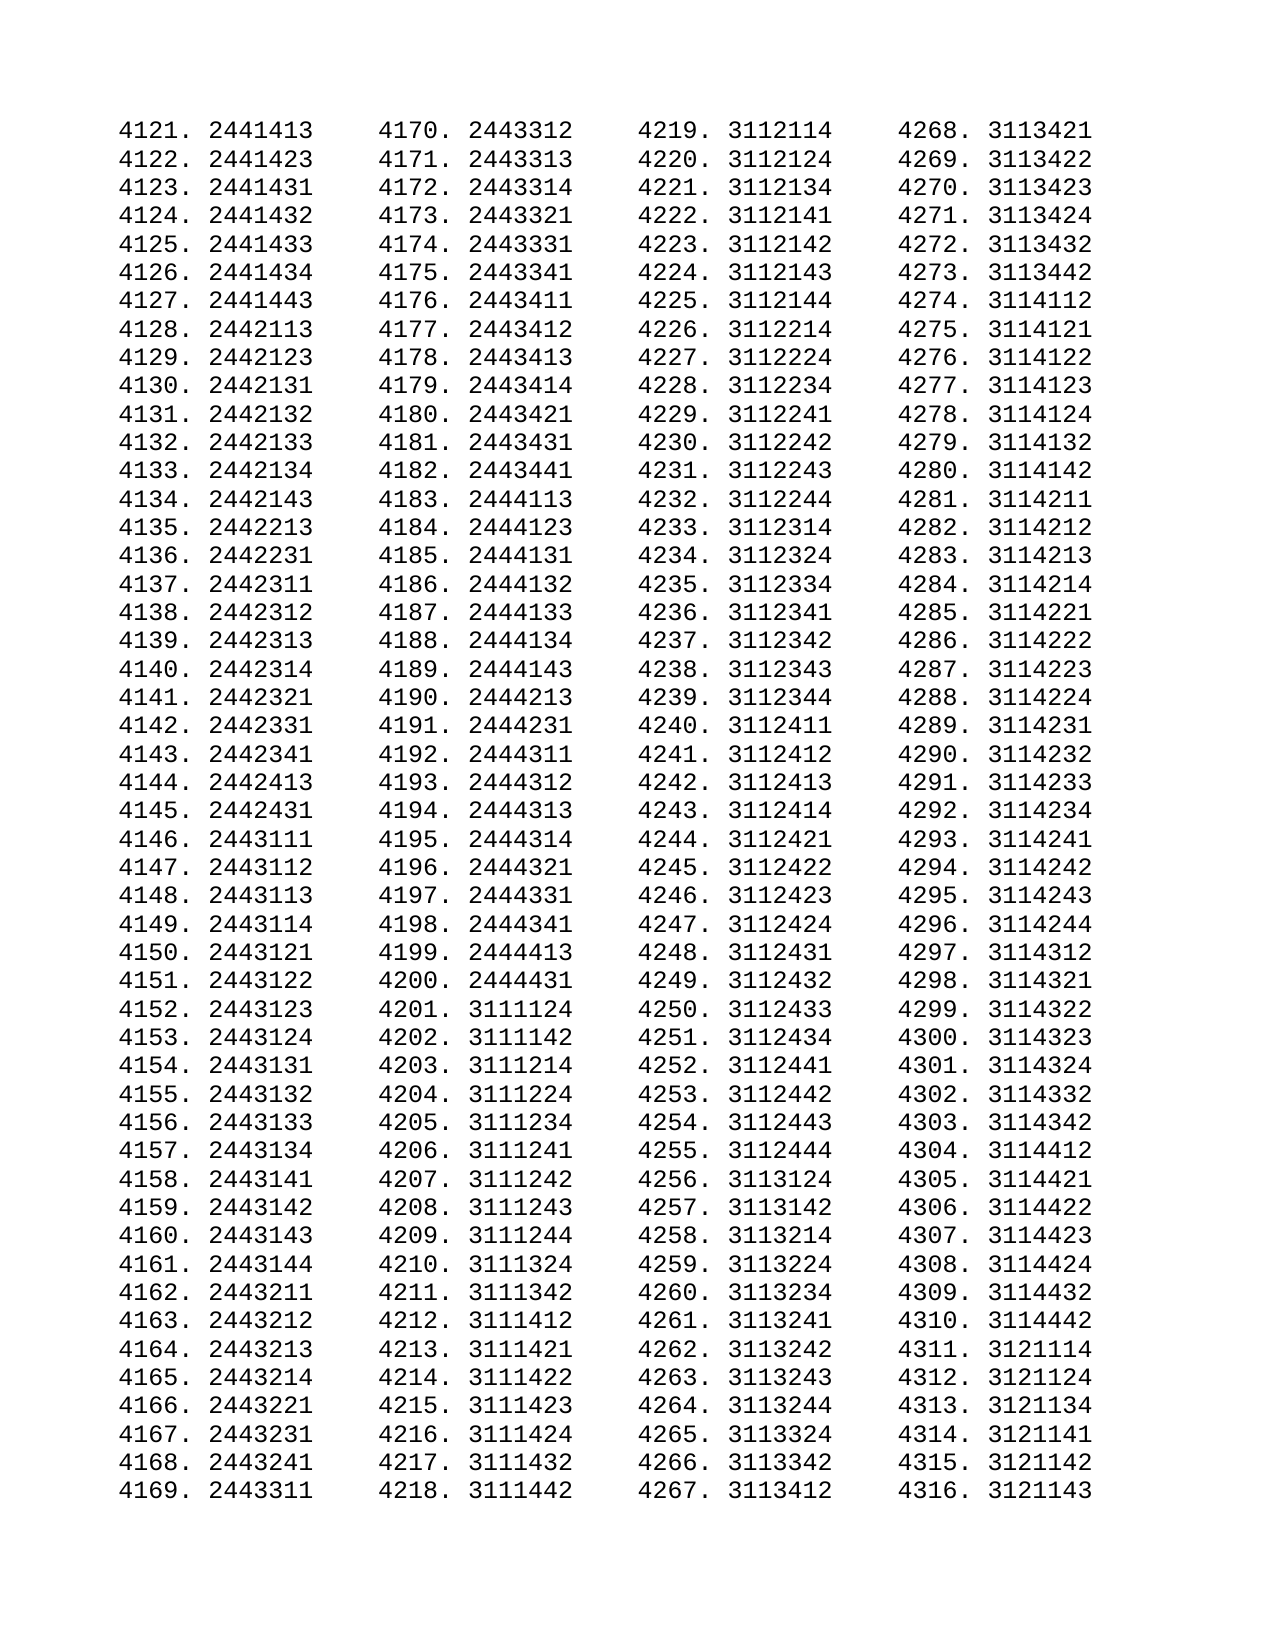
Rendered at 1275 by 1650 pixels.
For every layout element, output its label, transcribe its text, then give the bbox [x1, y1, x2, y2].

text 4265. 3113324 [637, 1421, 897, 1450]
text 4287. 3114223 [897, 656, 1157, 685]
text 4226. 3112214 [637, 316, 897, 345]
text 4261. 3113241 [637, 1308, 897, 1336]
text 4241. 3112412 [637, 741, 897, 770]
text 4179. 2443414 [378, 373, 637, 401]
text 4123. 2441431 [118, 175, 378, 203]
text 4165. 2443214 [118, 1365, 378, 1393]
text 4229. 3112241 [637, 401, 897, 430]
text 4219. 3112114 [637, 118, 897, 146]
text 4206. 3111241 [378, 1138, 637, 1166]
text 4245. 3112422 [637, 855, 897, 883]
text 4228. 3112234 [637, 373, 897, 401]
text 4147. 2443112 [118, 855, 378, 883]
text 4251. 3112434 [637, 1025, 897, 1053]
text 4177. 2443412 [378, 316, 637, 345]
text 4169. 2443311 [118, 1478, 378, 1506]
text 4171. 2443313 [378, 146, 637, 175]
text 4301. 3114324 [897, 1053, 1157, 1081]
text 4175. 2443341 [378, 260, 637, 288]
text 4282. 3114212 [897, 515, 1157, 543]
text 4182. 2443441 [378, 458, 637, 486]
text 4146. 2443111 [118, 826, 378, 855]
text 4129. 2442123 [118, 345, 378, 373]
text 4143. 2442341 [118, 741, 378, 770]
text 4315. 3121142 [897, 1450, 1157, 1478]
text 4262. 3113242 [637, 1336, 897, 1365]
text 4286. 3114222 [897, 628, 1157, 656]
text 4220. 3112124 [637, 146, 897, 175]
text 4168. 2443241 [118, 1450, 378, 1478]
text 4256. 3113124 [637, 1166, 897, 1195]
text 4214. 3111422 [378, 1365, 637, 1393]
text 4248. 3112431 [637, 940, 897, 968]
text 4244. 3112421 [637, 826, 897, 855]
text 4203. 3111214 [378, 1053, 637, 1081]
text 4205. 3111234 [378, 1110, 637, 1138]
text 4296. 3114244 [897, 911, 1157, 940]
text 4159. 2443142 [118, 1195, 378, 1223]
text 4217. 3111432 [378, 1450, 637, 1478]
text 4139. 2442313 [118, 628, 378, 656]
text 4314. 3121141 [897, 1421, 1157, 1450]
text 4223. 3112142 [637, 231, 897, 260]
text 4195. 2444314 [378, 826, 637, 855]
text 4222. 3112141 [637, 203, 897, 231]
text 4126. 2441434 [118, 260, 378, 288]
text 4294. 3114242 [897, 855, 1157, 883]
text 4170. 2443312 [378, 118, 637, 146]
text 4162. 2443211 [118, 1280, 378, 1308]
text 4189. 2444143 [378, 656, 637, 685]
text 4259. 3113224 [637, 1251, 897, 1280]
text 4192. 2444311 [378, 741, 637, 770]
text 4285. 3114221 [897, 600, 1157, 628]
text 4268. 3113421 [897, 118, 1157, 146]
text 4172. 2443314 [378, 175, 637, 203]
text 4133. 2442134 [118, 458, 378, 486]
text 4137. 2442311 [118, 571, 378, 600]
text 4181. 2443431 [378, 430, 637, 458]
text 4240. 3112411 [637, 713, 897, 741]
text 4198. 2444341 [378, 911, 637, 940]
text 4235. 3112334 [637, 571, 897, 600]
text 4313. 3121134 [897, 1393, 1157, 1421]
text 4141. 2442321 [118, 685, 378, 713]
text 4288. 3114224 [897, 685, 1157, 713]
text 4144. 2442413 [118, 770, 378, 798]
text 4128. 2442113 [118, 316, 378, 345]
text 4300. 3114323 [897, 1025, 1157, 1053]
text 4279. 3114132 [897, 430, 1157, 458]
text 4136. 2442231 [118, 543, 378, 571]
text 4255. 3112444 [637, 1138, 897, 1166]
text 4121. 2441413 [118, 118, 378, 146]
text 4202. 3111142 [378, 1025, 637, 1053]
text 4306. 3114422 [897, 1195, 1157, 1223]
text 4274. 3114112 [897, 288, 1157, 316]
text 4127. 2441443 [118, 288, 378, 316]
text 4302. 3114332 [897, 1081, 1157, 1110]
text 4138. 2442312 [118, 600, 378, 628]
text 4166. 2443221 [118, 1393, 378, 1421]
text 4194. 2444313 [378, 798, 637, 826]
text 4293. 3114241 [897, 826, 1157, 855]
text 4252. 3112441 [637, 1053, 897, 1081]
text 4253. 3112442 [637, 1081, 897, 1110]
text 4243. 3112414 [637, 798, 897, 826]
text 4298. 3114321 [897, 968, 1157, 996]
text 4210. 3111324 [378, 1251, 637, 1280]
text 4316. 3121143 [897, 1478, 1157, 1506]
text 4310. 3114442 [897, 1308, 1157, 1336]
text 4180. 2443421 [378, 401, 637, 430]
text 4249. 3112432 [637, 968, 897, 996]
text 4299. 3114322 [897, 996, 1157, 1025]
text 4305. 3114421 [897, 1166, 1157, 1195]
text 4167. 2443231 [118, 1421, 378, 1450]
text 4280. 3114142 [897, 458, 1157, 486]
text 4264. 3113244 [637, 1393, 897, 1421]
text 4188. 2444134 [378, 628, 637, 656]
text 4209. 3111244 [378, 1223, 637, 1251]
text 4124. 2441432 [118, 203, 378, 231]
text 4292. 3114234 [897, 798, 1157, 826]
text 4186. 2444132 [378, 571, 637, 600]
text 4303. 3114342 [897, 1110, 1157, 1138]
text 4275. 3114121 [897, 316, 1157, 345]
text 4232. 3112244 [637, 486, 897, 515]
text 4151. 2443122 [118, 968, 378, 996]
text 4161. 2443144 [118, 1251, 378, 1280]
text 4272. 3113432 [897, 231, 1157, 260]
text 4234. 3112324 [637, 543, 897, 571]
text 4312. 3121124 [897, 1365, 1157, 1393]
text 4304. 3114412 [897, 1138, 1157, 1166]
text 4152. 2443123 [118, 996, 378, 1025]
text 4131. 2442132 [118, 401, 378, 430]
text 4191. 2444231 [378, 713, 637, 741]
text 4150. 2443121 [118, 940, 378, 968]
text 4250. 3112433 [637, 996, 897, 1025]
text 4153. 2443124 [118, 1025, 378, 1053]
text 4225. 3112144 [637, 288, 897, 316]
text 4231. 3112243 [637, 458, 897, 486]
text 4208. 3111243 [378, 1195, 637, 1223]
text 4258. 3113214 [637, 1223, 897, 1251]
text 4276. 3114122 [897, 345, 1157, 373]
text 4266. 3113342 [637, 1450, 897, 1478]
text 4173. 2443321 [378, 203, 637, 231]
text 4237. 3112342 [637, 628, 897, 656]
text 4176. 2443411 [378, 288, 637, 316]
text 4283. 3114213 [897, 543, 1157, 571]
text 4196. 2444321 [378, 855, 637, 883]
text 4207. 3111242 [378, 1166, 637, 1195]
text 4183. 2444113 [378, 486, 637, 515]
text 4269. 3113422 [897, 146, 1157, 175]
text 4271. 3113424 [897, 203, 1157, 231]
text 4277. 3114123 [897, 373, 1157, 401]
text 4216. 3111424 [378, 1421, 637, 1450]
text 4278. 3114124 [897, 401, 1157, 430]
text 4154. 2443131 [118, 1053, 378, 1081]
text 4254. 3112443 [637, 1110, 897, 1138]
text 4273. 3113442 [897, 260, 1157, 288]
text 4184. 2444123 [378, 515, 637, 543]
text 4212. 3111412 [378, 1308, 637, 1336]
text 4155. 2443132 [118, 1081, 378, 1110]
text 4289. 3114231 [897, 713, 1157, 741]
text 4174. 2443331 [378, 231, 637, 260]
text 4185. 2444131 [378, 543, 637, 571]
text 4242. 3112413 [637, 770, 897, 798]
text 4309. 3114432 [897, 1280, 1157, 1308]
text 4135. 2442213 [118, 515, 378, 543]
text 4197. 2444331 [378, 883, 637, 911]
text 4213. 3111421 [378, 1336, 637, 1365]
text 4142. 2442331 [118, 713, 378, 741]
text 4130. 2442131 [118, 373, 378, 401]
text 4308. 3114424 [897, 1251, 1157, 1280]
text 4163. 2443212 [118, 1308, 378, 1336]
text 4215. 3111423 [378, 1393, 637, 1421]
text 4125. 2441433 [118, 231, 378, 260]
text 4190. 2444213 [378, 685, 637, 713]
text 4260. 3113234 [637, 1280, 897, 1308]
text 4247. 3112424 [637, 911, 897, 940]
text 4145. 2442431 [118, 798, 378, 826]
text 4134. 2442143 [118, 486, 378, 515]
text 4295. 3114243 [897, 883, 1157, 911]
text 4160. 2443143 [118, 1223, 378, 1251]
text 4211. 3111342 [378, 1280, 637, 1308]
text 4238. 3112343 [637, 656, 897, 685]
text 4284. 3114214 [897, 571, 1157, 600]
text 4193. 2444312 [378, 770, 637, 798]
text 4158. 2443141 [118, 1166, 378, 1195]
text 4164. 2443213 [118, 1336, 378, 1365]
text 4239. 3112344 [637, 685, 897, 713]
text 4227. 3112224 [637, 345, 897, 373]
text 4201. 3111124 [378, 996, 637, 1025]
text 4224. 3112143 [637, 260, 897, 288]
text 4263. 3113243 [637, 1365, 897, 1393]
text 4257. 3113142 [637, 1195, 897, 1223]
text 4267. 3113412 [637, 1478, 897, 1506]
text 4307. 3114423 [897, 1223, 1157, 1251]
text 4291. 3114233 [897, 770, 1157, 798]
text 4281. 3114211 [897, 486, 1157, 515]
text 4218. 3111442 [378, 1478, 637, 1506]
text 4233. 3112314 [637, 515, 897, 543]
text 4148. 2443113 [118, 883, 378, 911]
text 4122. 2441423 [118, 146, 378, 175]
text 4270. 3113423 [897, 175, 1157, 203]
text 4149. 2443114 [118, 911, 378, 940]
text 4200. 2444431 [378, 968, 637, 996]
text 4311. 3121114 [897, 1336, 1157, 1365]
text 4178. 2443413 [378, 345, 637, 373]
text 4297. 3114312 [897, 940, 1157, 968]
text 4199. 2444413 [378, 940, 637, 968]
text 4230. 3112242 [637, 430, 897, 458]
text 4132. 2442133 [118, 430, 378, 458]
text 4187. 2444133 [378, 600, 637, 628]
text 4157. 2443134 [118, 1138, 378, 1166]
text 4221. 3112134 [637, 175, 897, 203]
text 4246. 3112423 [637, 883, 897, 911]
text 4236. 3112341 [637, 600, 897, 628]
text 4204. 3111224 [378, 1081, 637, 1110]
text 4140. 2442314 [118, 656, 378, 685]
text 4156. 2443133 [118, 1110, 378, 1138]
text 4290. 3114232 [897, 741, 1157, 770]
